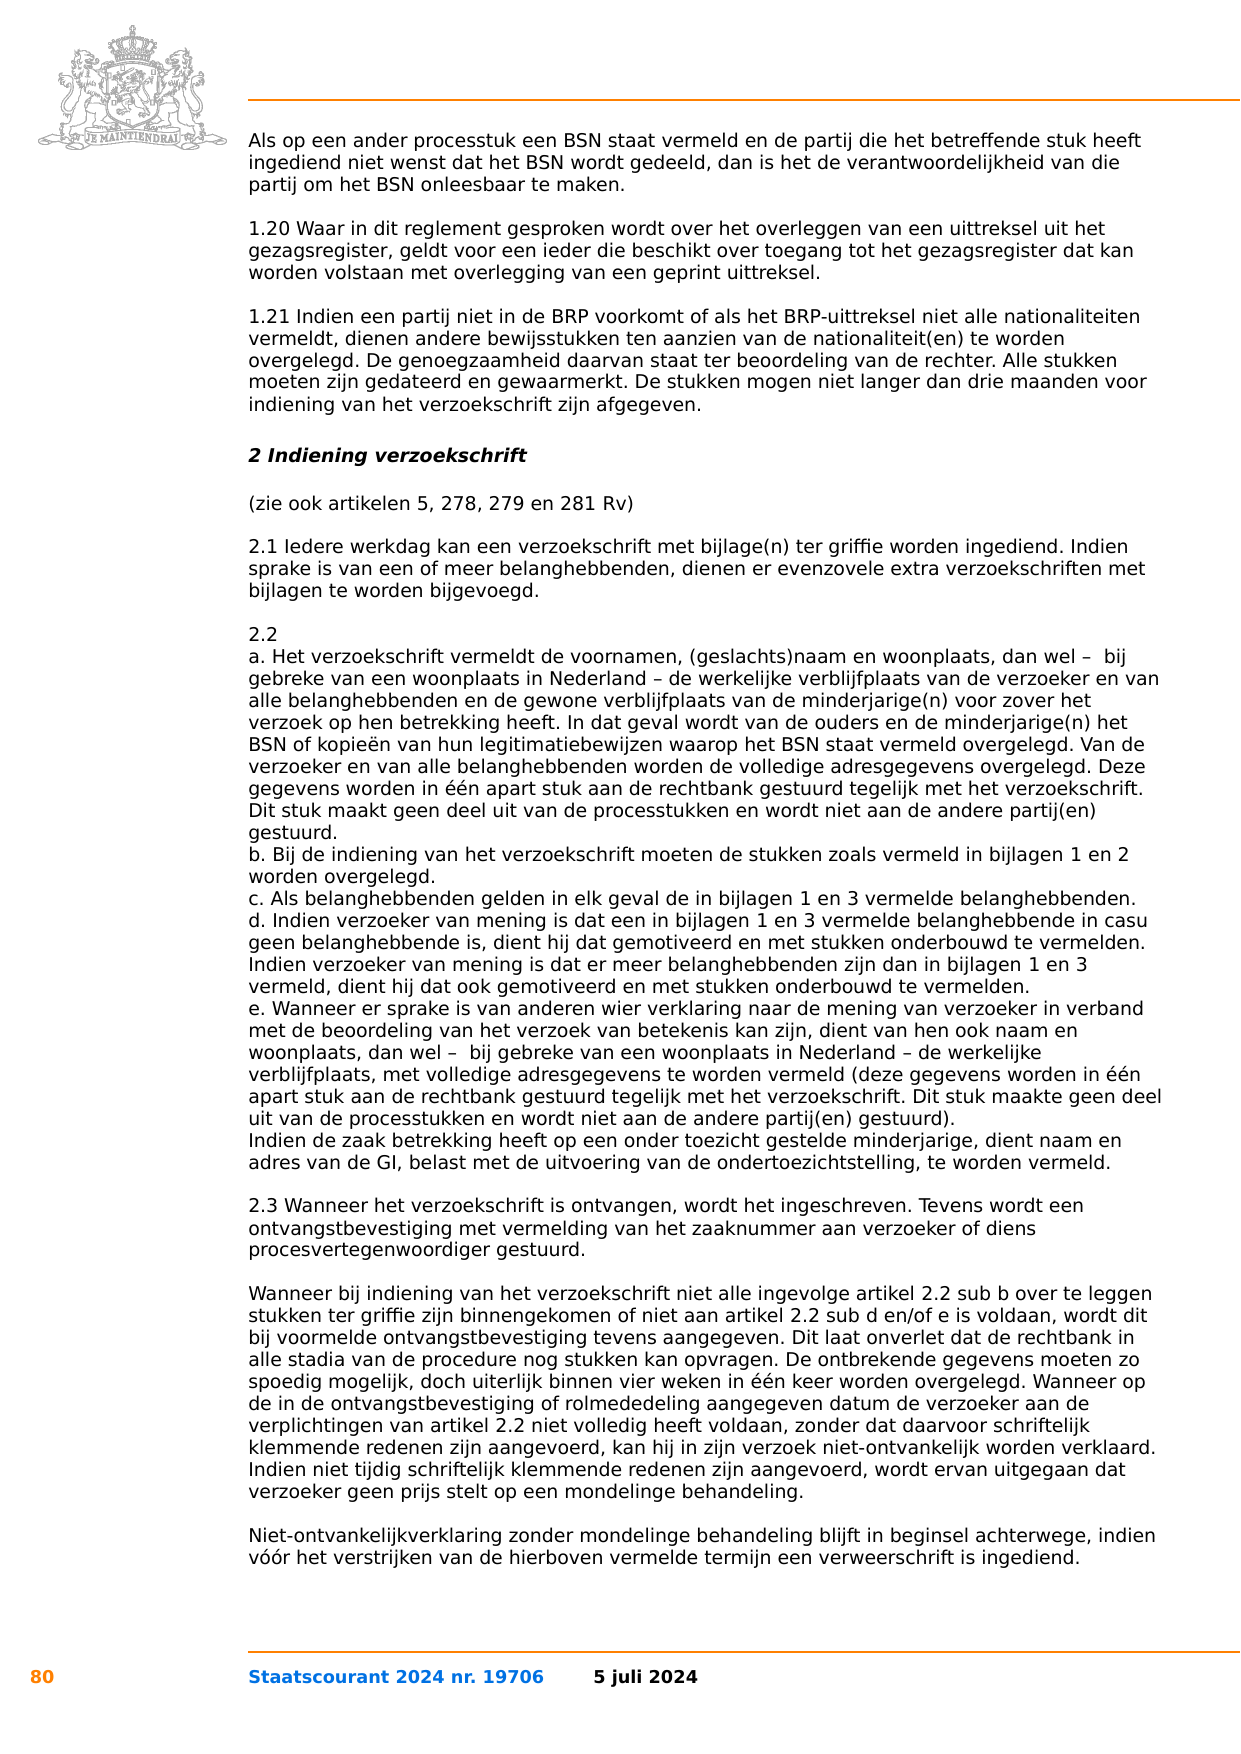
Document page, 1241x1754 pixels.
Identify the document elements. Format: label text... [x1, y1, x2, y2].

text Niet-ontvankelijkverklaring zonder mondelinge behandeling blijft in beginsel achterwege, indien vóór het verstrijken van de hierboven vermelde termijn een verweerschrift is ingediend. [248, 1525, 1163, 1569]
text 1.20 Waar in dit reglement gesproken wordt over het overleggen van een uittreksel uit het gezagsregister, geldt voor een ieder die beschikt over toegang tot het gezagsregister dat kan worden volstaan met overlegging van een geprint uittreksel. [248, 218, 1163, 284]
text 1.21 Indien een partij niet in de BRP voorkomt of als het BRP-uittreksel niet alle nationaliteiten vermeldt, dienen andere bewijsstukken ten aanzien van de nationaliteit(en) te worden overgelegd. De genoegzaamheid daarvan staat ter beoordeling van de rechter. Alle stukken moeten zijn gedateerd en gewaarmerkt. De stukken mogen niet langer dan drie maanden voor indiening van het verzoekschrift zijn afgegeven. [248, 306, 1163, 415]
text c. Als belanghebbenden gelden in elk geval de in bijlagen 1 en 3 vermelde belanghebbenden. [248, 888, 1163, 910]
text e. Wanneer er sprake is van anderen wier verklaring naar de mening van verzoeker in verband met de beoordeling van het verzoek van betekenis kan zijn, dient van hen ook naam en woonplaats, dan wel – bij gebreke van een woonplaats in Nederland – de werkelijke verblijfplaats, met volledige adresgegevens te worden vermeld (deze gegevens worden in één apart stuk aan de rechtbank gestuurd tegelijk met het verzoekschrift. Dit stuk maakte geen deel uit van de processtukken en wordt niet aan de andere partij(en) gestuurd). [248, 998, 1163, 1129]
text 2.1 Iedere werkdag kan een verzoekschrift met bijlage(n) ter griffie worden ingediend. Indien sprake is van een of meer belanghebbenden, dienen er evenzovele extra verzoekschriften met bijlagen te worden bijgevoegd. [248, 536, 1163, 602]
text b. Bij de indiening van het verzoekschrift moeten de stukken zoals vermeld in bijlagen 1 en 2 worden overgelegd. [248, 844, 1163, 888]
text a. Het verzoekschrift vermeldt de voornamen, (geslachts)naam en woonplaats, dan wel – bij gebreke van een woonplaats in Nederland – de werkelijke verblijfplaats van de verzoeker en van alle belanghebbenden en de gewone verblijfplaats van de minderjarige(n) voor zover het verzoek op hen betrekking heeft. In dat geval wordt van de ouders en de minderjarige(n) het BSN of kopieën van hun legitimatiebewijzen waarop het BSN staat vermeld overgelegd. Van de verzoeker en van alle belanghebbenden worden de volledige adresgegevens overgelegd. Deze gegevens worden in één apart stuk aan de rechtbank gestuurd tegelijk met het verzoekschrift. Dit stuk maakt geen deel uit van de processtukken en wordt niet aan de andere partij(en) gestuurd. [248, 646, 1163, 844]
text 2.3 Wanneer het verzoekschrift is ontvangen, wordt het ingeschreven. Tevens wordt een ontvangstbevestiging met vermelding van het zaaknummer aan verzoeker of diens procesvertegenwoordiger gestuurd. [248, 1195, 1163, 1261]
picture [38, 25, 227, 150]
text Indien de zaak betrekking heeft op een onder toezicht gestelde minderjarige, dient naam en adres van de GI, belast met de uitvoering van de ondertoezichtstelling, te worden vermeld. [248, 1129, 1163, 1173]
text Als op een ander processtuk een BSN staat vermeld en de partij die het betreffende stuk heeft ingediend niet wenst dat het BSN wordt gedeeld, dan is het de verantwoordelijkheid van die partij om het BSN onleesbaar te maken. [248, 130, 1163, 196]
text (zie ook artikelen 5, 278, 279 en 281 Rv) [248, 492, 1163, 514]
text Wanneer bij indiening van het verzoekschrift niet alle ingevolge artikel 2.2 sub b over te leggen stukken ter griffie zijn binnengekomen of niet aan artikel 2.2 sub d en/of e is voldaan, wordt dit bij voormelde ontvangstbevestiging tevens aangegeven. Dit laat onverlet dat de rechtbank in alle stadia van de procedure nog stukken kan opvragen. De ontbrekende gegevens moeten zo spoedig mogelijk, doch uiterlijk binnen vier weken in één keer worden overgelegd. Wanneer op de in de ontvangstbevestiging of rolmededeling aangegeven datum de verzoeker aan de verplichtingen van artikel 2.2 niet volledig heeft voldaan, zonder dat daarvoor schriftelijk klemmende redenen zijn aangevoerd, kan hij in zijn verzoek niet-ontvankelijk worden verklaard. Indien niet tijdig schriftelijk klemmende redenen zijn aangevoerd, wordt ervan uitgegaan dat verzoeker geen prijs stelt op een mondelinge behandeling. [248, 1283, 1163, 1503]
subtitle 2 Indiening verzoekschrift [248, 445, 1163, 467]
text 2.2 [248, 624, 1163, 646]
text d. Indien verzoeker van mening is dat een in bijlagen 1 en 3 vermelde belanghebbende in casu geen belanghebbende is, dient hij dat gemotiveerd en met stukken onderbouwd te vermelden. Indien verzoeker van mening is dat er meer belanghebbenden zijn dan in bijlagen 1 en 3 vermeld, dient hij dat ook gemotiveerd en met stukken onderbouwd te vermelden. [248, 910, 1163, 998]
